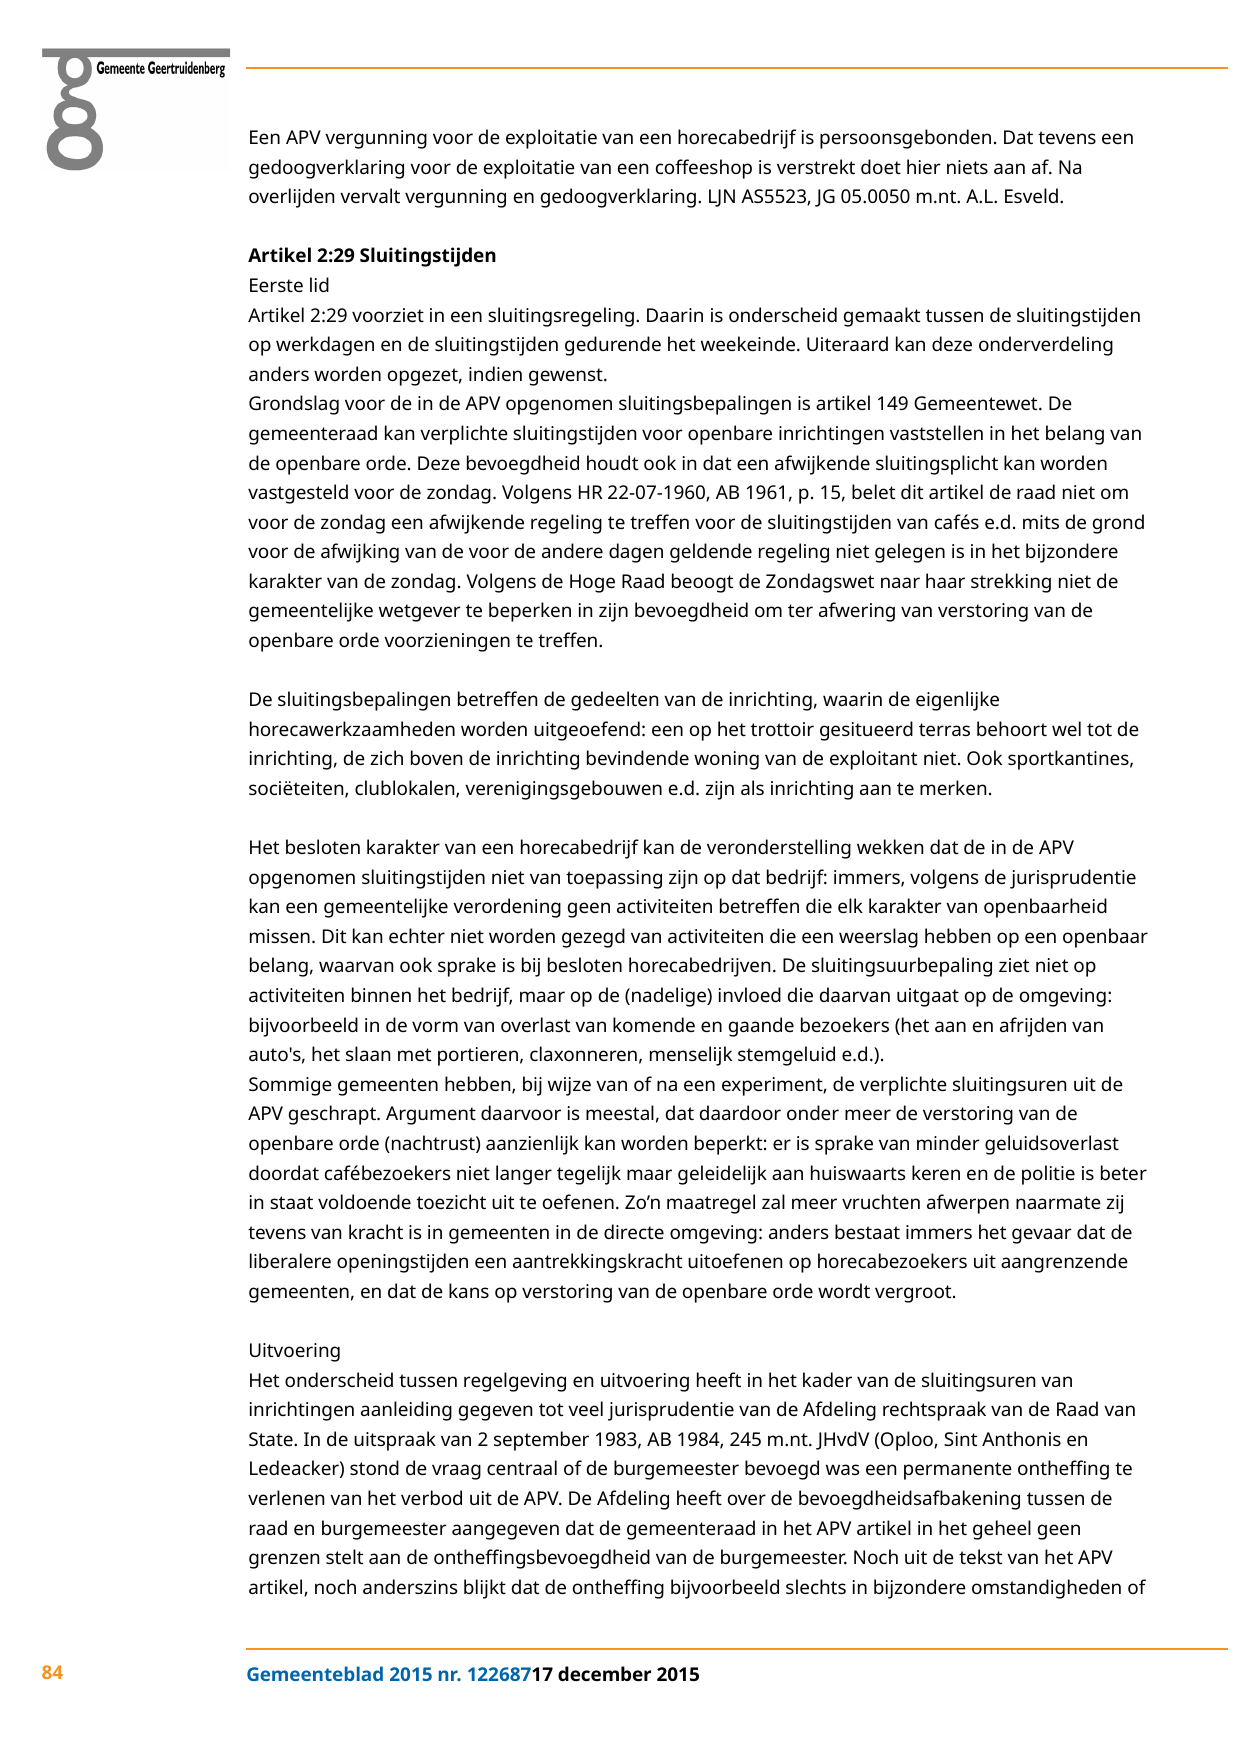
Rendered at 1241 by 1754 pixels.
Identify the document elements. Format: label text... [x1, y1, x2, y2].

picture [41, 47, 231, 172]
text Het besloten karakter van een horecabedrijf kan de veronderstelling wekken dat de in de APV opgenomen sluitingstijden niet van toepassing zijn op dat bedrijf: immers, volgens de jurisprudentie kan een gemeentelijke verordening geen activiteiten betreffen die elk karakter van openbaarheid missen. Dit kan echter niet worden gezegd van activiteiten die een weerslag hebben op een openbaar belang, waarvan ook sprake is bij besloten horecabedrijven. De sluitingsuurbepaling ziet niet op activiteiten binnen het bedrijf, maar op de (nadelige) invloed die daarvan uitgaat op de omgeving: bijvoorbeeld in de vorm van overlast van komende en gaande bezoekers (het aan en afrijden van auto's, het slaan met portieren, claxonneren, menselijk stemgeluid e.d.). [248, 834, 1152, 1067]
text Uitvoering [248, 1337, 1152, 1363]
text De sluitingsbepalingen betreffen de gedeelten van de inrichting, waarin de eigenlijke horecawerkzaamheden worden uitgeoefend: een op het trottoir gesitueerd terras behoort wel tot de inrichting, de zich boven de inrichting bevindende woning van de exploitant niet. Ook sportkantines, sociëteiten, clublokalen, verenigingsgebouwen e.d. zijn als inrichting aan te merken. [248, 686, 1152, 801]
text Artikel 2:29 Sluitingstijden [248, 243, 1152, 268]
text Eerste lid [248, 272, 1152, 298]
text Grondslag voor de in de APV opgenomen sluitingsbepalingen is artikel 149 Gemeentewet. De gemeenteraad kan verplichte sluitingstijden voor openbare inrichtingen vaststellen in het belang van de openbare orde. Deze bevoegdheid houdt ook in dat een afwijkende sluitingsplicht kan worden vastgesteld voor de zondag. Volgens HR 22-07-1960, AB 1961, p. 15, belet dit artikel de raad niet om voor de zondag een afwijkende regeling te treffen voor de sluitingstijden van cafés e.d. mits de grond voor de afwijking van de voor de andere dagen geldende regeling niet gelegen is in het bijzondere karakter van de zondag. Volgens de Hoge Raad beoogt de Zondagswet naar haar strekking niet de gemeentelijke wetgever te beperken in zijn bevoegdheid om ter afwering van verstoring van de openbare orde voorzieningen te treffen. [248, 391, 1152, 653]
text Een APV vergunning voor de exploitatie van een horecabedrijf is persoonsgebonden. Dat tevens een gedoogverklaring voor de exploitatie van een coffeeshop is verstrekt doet hier niets aan af. Na overlijden vervalt vergunning en gedoogverklaring. LJN AS5523, JG 05.0050 m.nt. A.L. Esveld. [248, 124, 1152, 209]
text Artikel 2:29 voorziet in een sluitingsregeling. Daarin is onderscheid gemaakt tussen de sluitingstijden op werkdagen en de sluitingstijden gedurende het weekeinde. Uiteraard kan deze onderverdeling anders worden opgezet, indien gewenst. [248, 302, 1152, 387]
text Het onderscheid tussen regelgeving en uitvoering heeft in het kader van de sluitingsuren van inrichtingen aanleiding gegeven tot veel jurisprudentie van de Afdeling rechtspraak van de Raad van State. In de uitspraak van 2 september 1983, AB 1984, 245 m.nt. JHvdV (Oploo, Sint Anthonis en Ledeacker) stond de vraag centraal of de burgemeester bevoegd was een permanente ontheffing te verlenen van het verbod uit de APV. De Afdeling heeft over de bevoegdheidsafbakening tussen de raad en burgemeester aangegeven dat de gemeenteraad in het APV artikel in het geheel geen grenzen stelt aan de ontheffingsbevoegdheid van de burgemeester. Noch uit de tekst van het APV artikel, noch anderszins blijkt dat de ontheffing bijvoorbeeld slechts in bijzondere omstandigheden of [248, 1367, 1152, 1600]
text Sommige gemeenten hebben, bij wijze van of na een experiment, de verplichte sluitingsuren uit de APV geschrapt. Argument daarvoor is meestal, dat daardoor onder meer de verstoring van de openbare orde (nachtrust) aanzienlijk kan worden beperkt: er is sprake van minder geluidsoverlast doordat cafébezoekers niet langer tegelijk maar geleidelijk aan huiswaarts keren en de politie is beter in staat voldoende toezicht uit te oefenen. Zo’n maatregel zal meer vruchten afwerpen naarmate zij tevens van kracht is in gemeenten in de directe omgeving: anders bestaat immers het gevaar dat de liberalere openingstijden een aantrekkingskracht uitoefenen op horecabezoekers uit aangrenzende gemeenten, en dat de kans op verstoring van de openbare orde wordt vergroot. [248, 1071, 1152, 1304]
